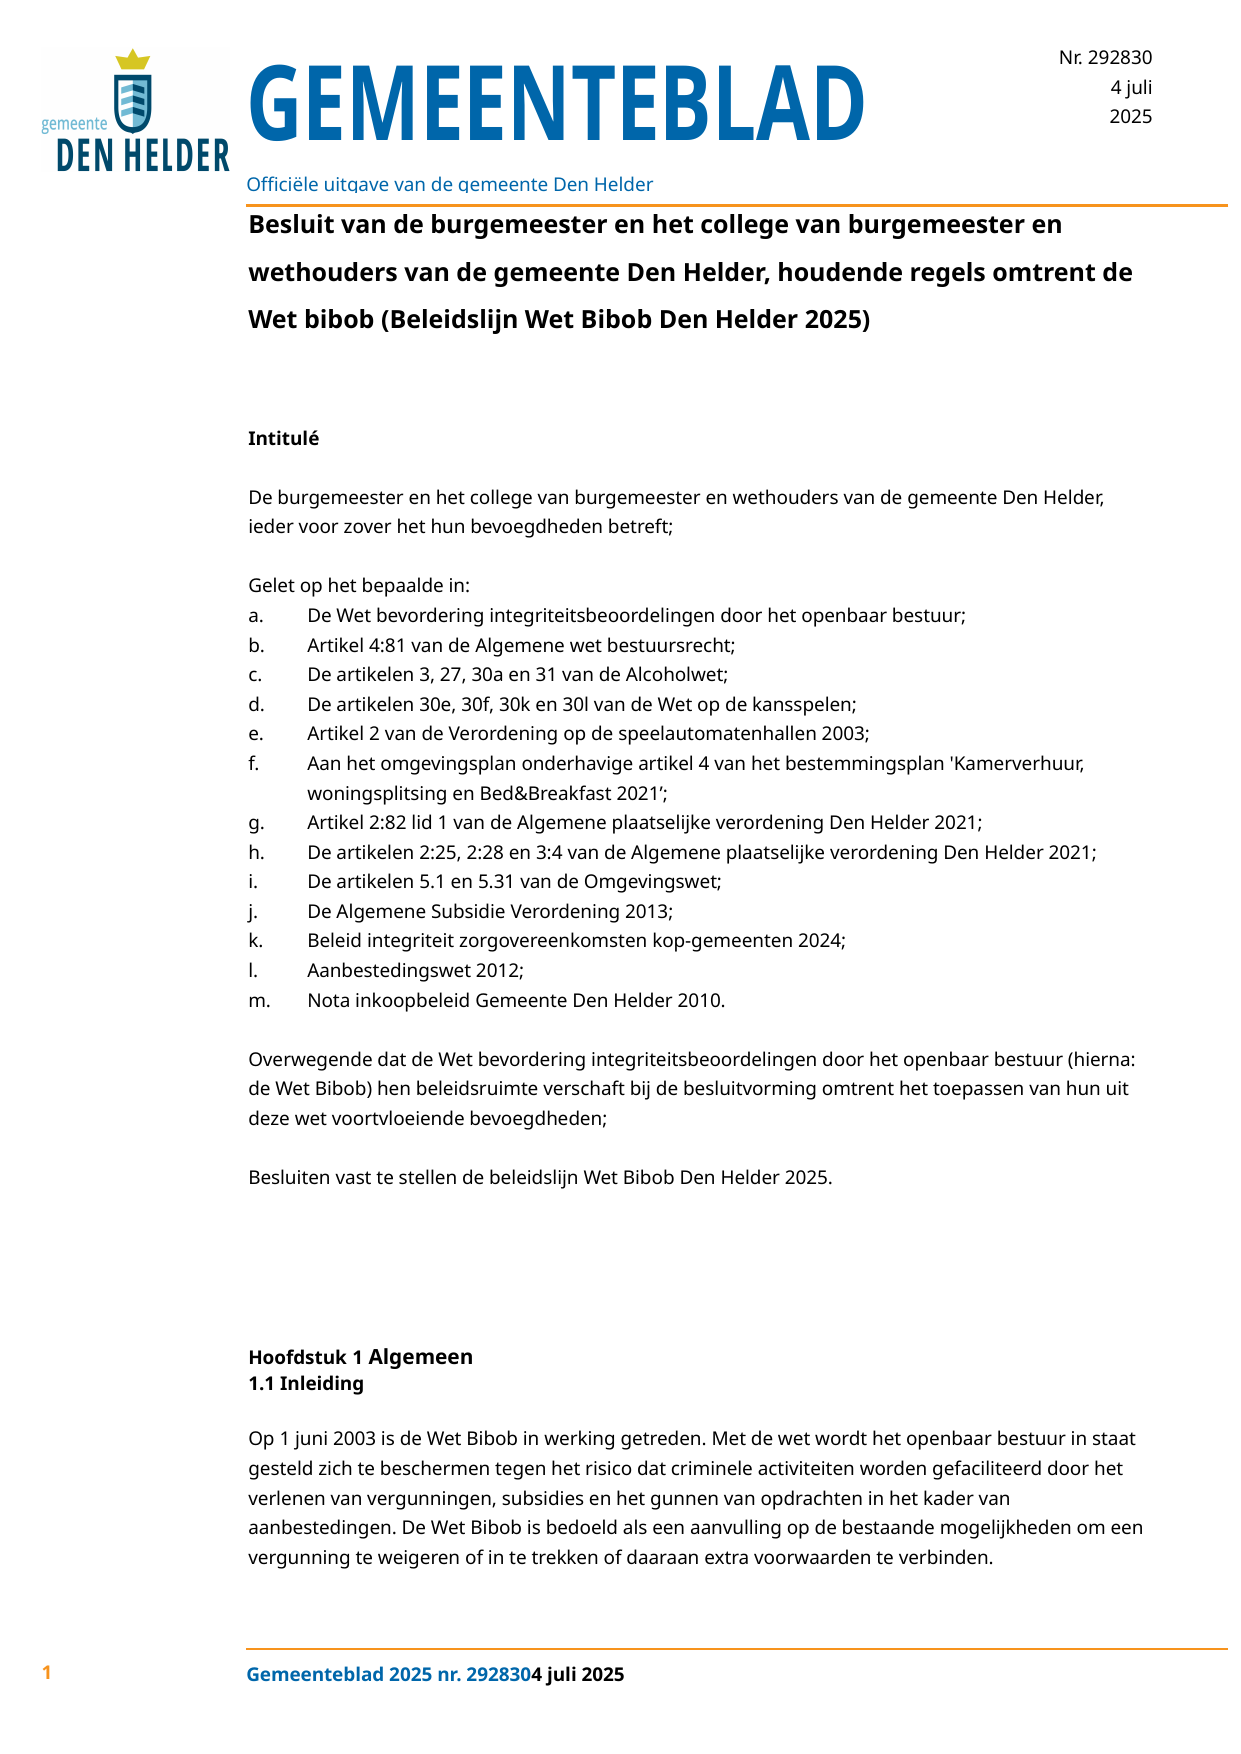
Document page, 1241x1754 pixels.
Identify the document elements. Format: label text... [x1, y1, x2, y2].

list Artikel 2:82 lid 1 van de Algemene plaatselijke verordening Den Helder 2021; [248, 809, 1152, 835]
list De Wet bevordering integriteitsbeoordelingen door het openbaar bestuur; [248, 602, 1152, 628]
list De artikelen 30e, 30f, 30k en 30l van de Wet op de kansspelen; [248, 691, 1152, 717]
text Hoofdstuk 1 Algemeen [248, 1342, 1152, 1370]
list De artikelen 3, 27, 30a en 31 van de Alcoholwet; [248, 661, 1152, 687]
list woningsplitsing en Bed&Breakfast 2021’; [248, 780, 1152, 805]
text Gelet op het bepaalde in: [248, 573, 1152, 598]
picture [100, 154, 106, 172]
picture [220, 160, 224, 172]
list De artikelen 2:25, 2:28 en 3:4 van de Algemene plaatselijke verordening Den Helder 2021; [248, 839, 1152, 864]
picture [182, 144, 187, 165]
text Besluiten vast te stellen de beleidslijn Wet Bibob Den Helder 2025. [248, 1164, 1152, 1190]
list Beleid integriteit zorgovereenkomsten kop-gemeenten 2024; [248, 928, 1152, 953]
list Artikel 4:81 van de Algemene wet bestuursrecht; [248, 632, 1152, 657]
list Aanbestedingswet 2012; [248, 957, 1152, 983]
text Overwegende dat de Wet bevordering integriteitsbeoordelingen door het openbaar bestuur (hierna: de Wet Bibob) hen beleidsruimte verschaft bij de besluitvorming omtrent het toepassen van hun uit deze wet voortvloeiende bevoegdheden; [248, 1046, 1152, 1131]
picture [63, 144, 68, 165]
picture [130, 157, 135, 172]
text Besluit van de burgemeester en het college van burgemeester en wethouders van de gemeente Den Helder, houdende regels omtrent de Wet bibob (Beleidslijn Wet Bibob Den Helder 2025) [248, 207, 1152, 336]
list De Algemene Subsidie Verordening 2013; [248, 898, 1152, 924]
text De burgemeester en het college van burgemeester en wethouders van de gemeente Den Helder, ieder voor zover het hun bevoegdheden betreft; [248, 484, 1152, 539]
list Artikel 2 van de Verordening op de speelautomatenhallen 2003; [248, 721, 1152, 746]
text 1.1 Inleiding [248, 1370, 1152, 1396]
list De artikelen 5.1 en 5.31 van de Omgevingswet; [248, 868, 1152, 894]
text Op 1 juni 2003 is de Wet Bibob in werking getreden. Met de wet wordt het openbaar bestuur in staat gesteld zich te beschermen tegen het risico dat criminele activiteiten worden gefaciliteerd door het verlenen van vergunningen, subsidies en het gunnen van opdrachten in het kader van aanbestedingen. De Wet Bibob is bedoeld als een aanvulling op de bestaande mogelijkheden om een vergunning te weigeren of in te trekken of daaraan extra voorwaarden te verbinden. [248, 1426, 1152, 1569]
list Aan het omgevingsplan onderhavige artikel 4 van het bestemmingsplan 'Kamerverhuur, [248, 750, 1152, 776]
picture [41, 47, 231, 172]
list Nota inkoopbeleid Gemeente Den Helder 2010. [248, 987, 1152, 1012]
text Intitulé [248, 425, 1152, 450]
